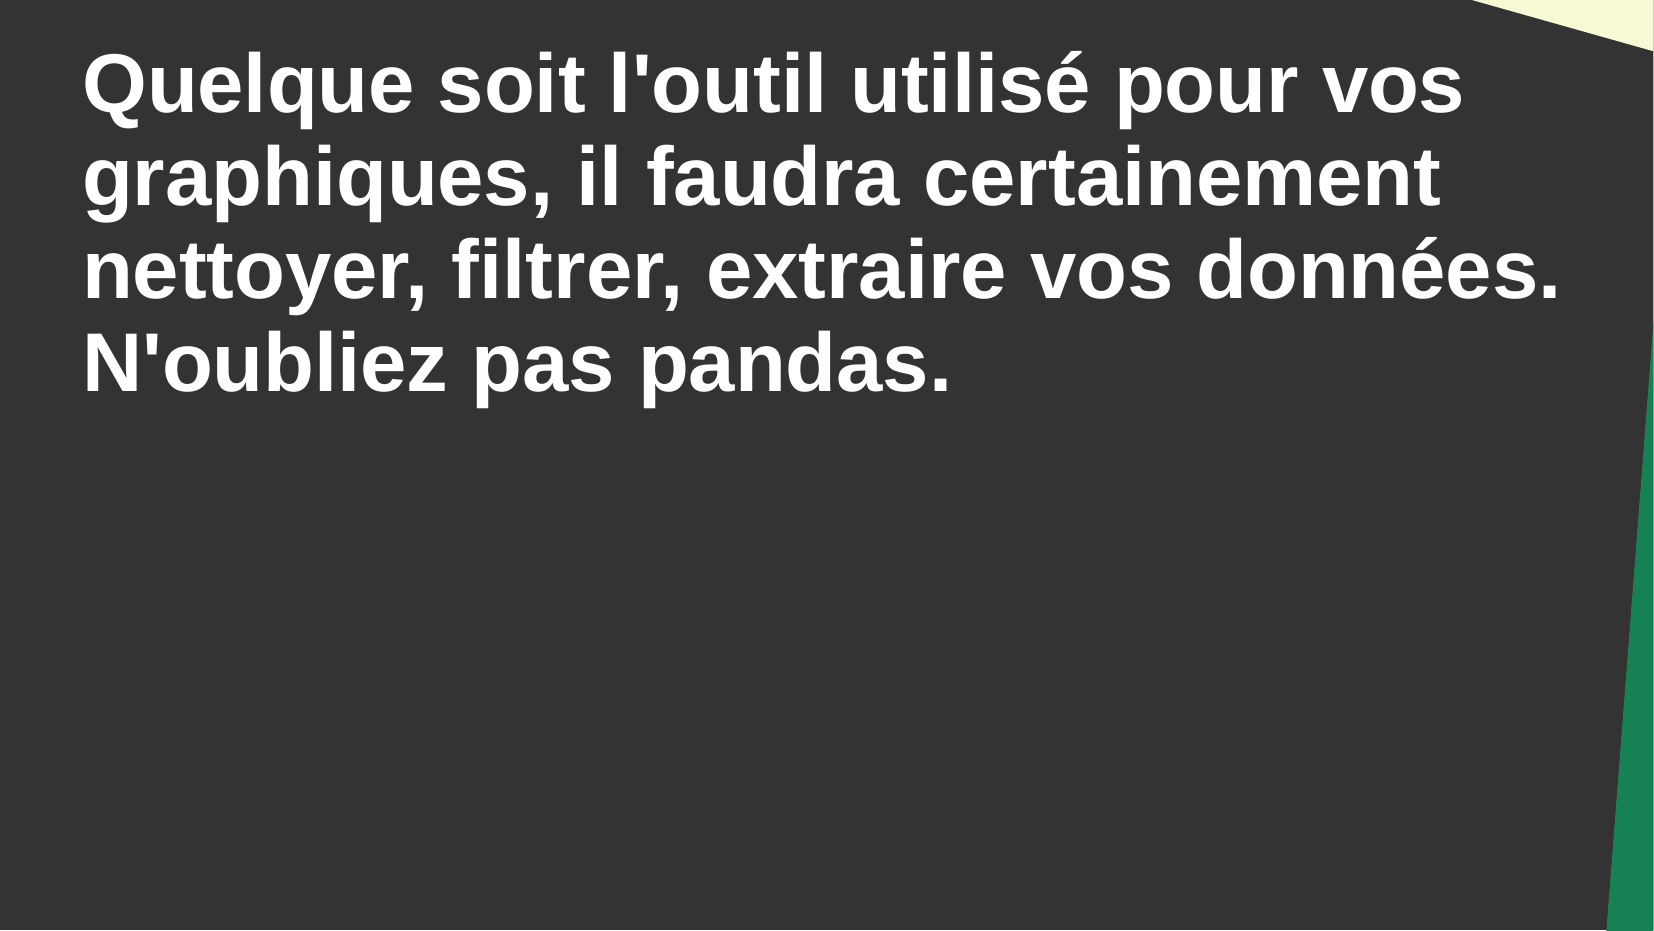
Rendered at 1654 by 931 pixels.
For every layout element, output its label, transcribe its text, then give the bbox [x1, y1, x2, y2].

text_box [1471, 0, 1654, 52]
text_box [1606, 314, 1654, 931]
title Quelque soit l'outil utilisé pour vos graphiques, il faudra certainement nettoyer, filtrer, extraire vos données. N'oubliez pas pandas. [82, 37, 1571, 410]
